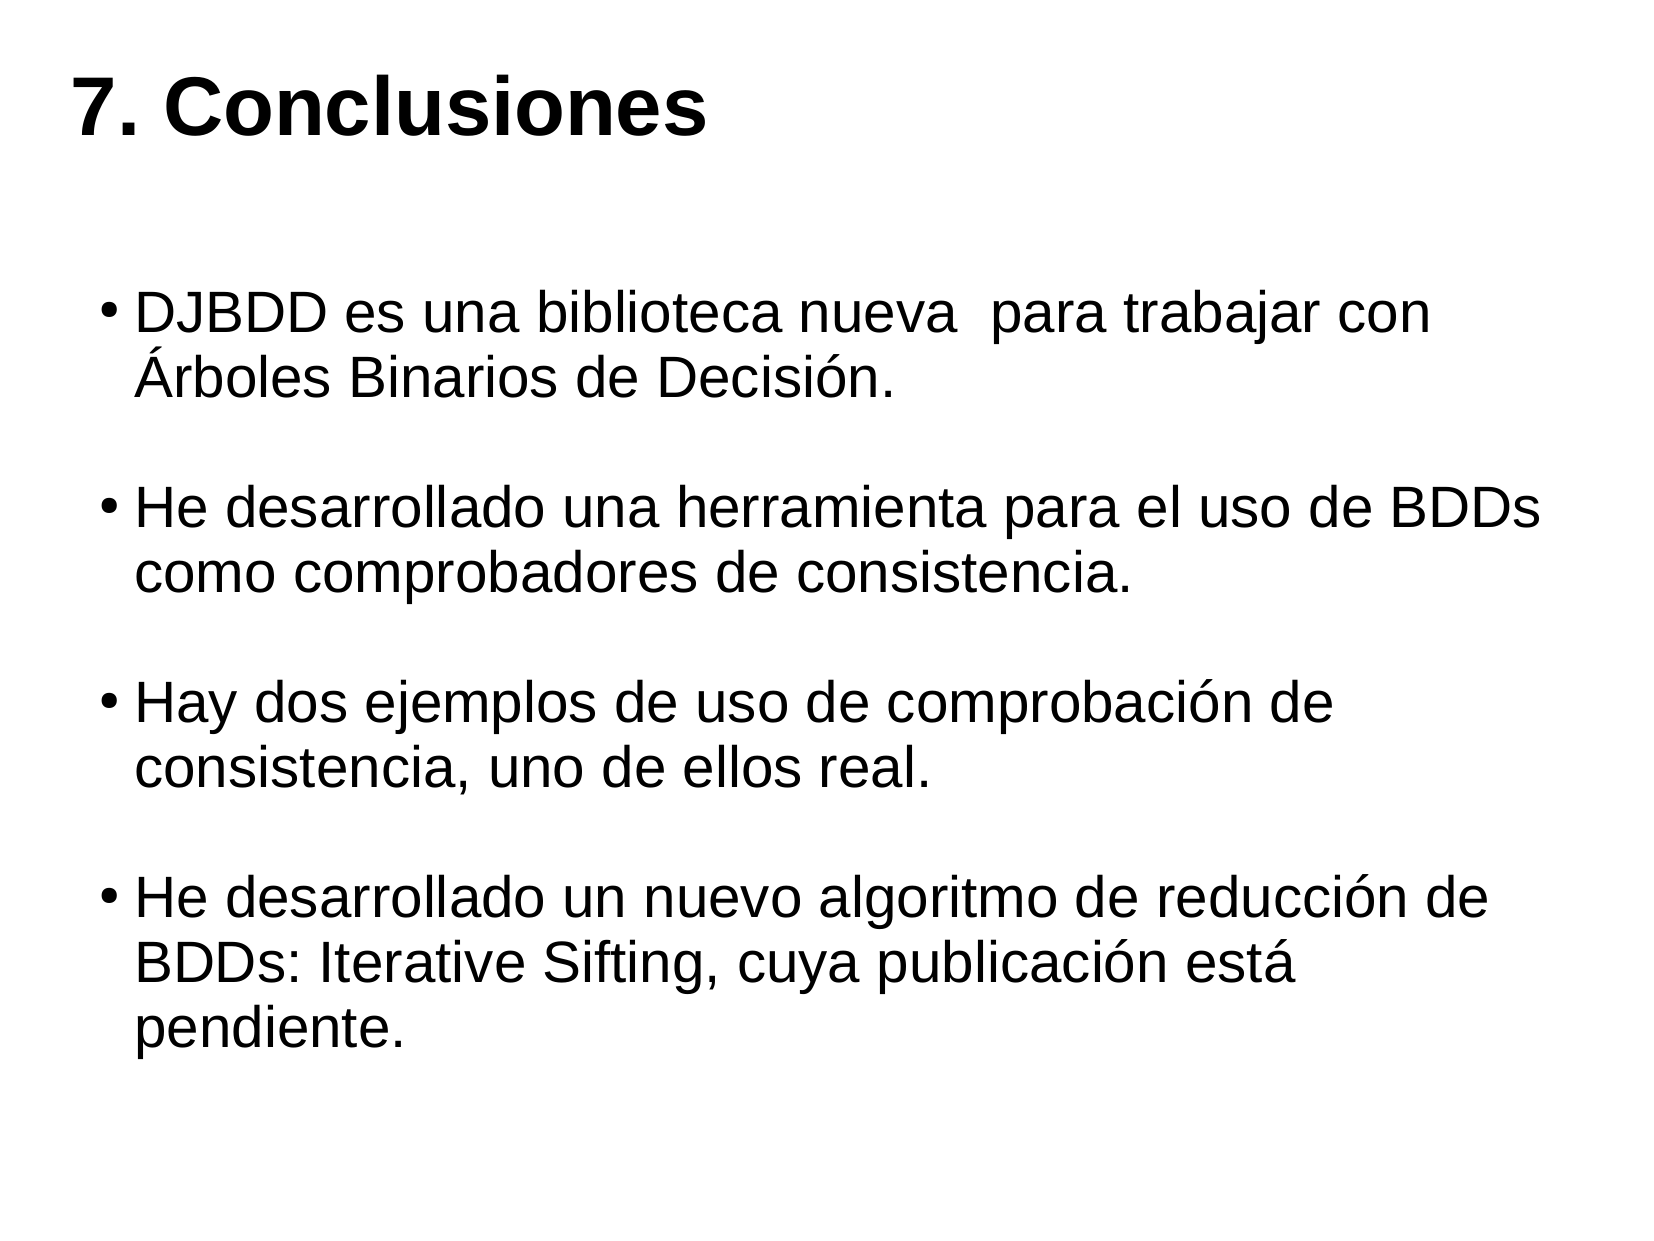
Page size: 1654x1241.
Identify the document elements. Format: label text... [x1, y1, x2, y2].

text_box DJBDD es una biblioteca nueva para trabajar con Árboles Binarios de Decisión. He desarrollado una herramienta para el uso de BDDs como comprobadores de consistencia. Hay dos ejemplos de uso de comprobación de consistencia, uno de ellos real. He desarrollado un nuevo algoritmo de reducción de BDDs: Iterative Sifting, cuya publicación está pendiente. [84, 206, 1583, 983]
text_box 7. Conclusiones [70, 60, 1607, 154]
